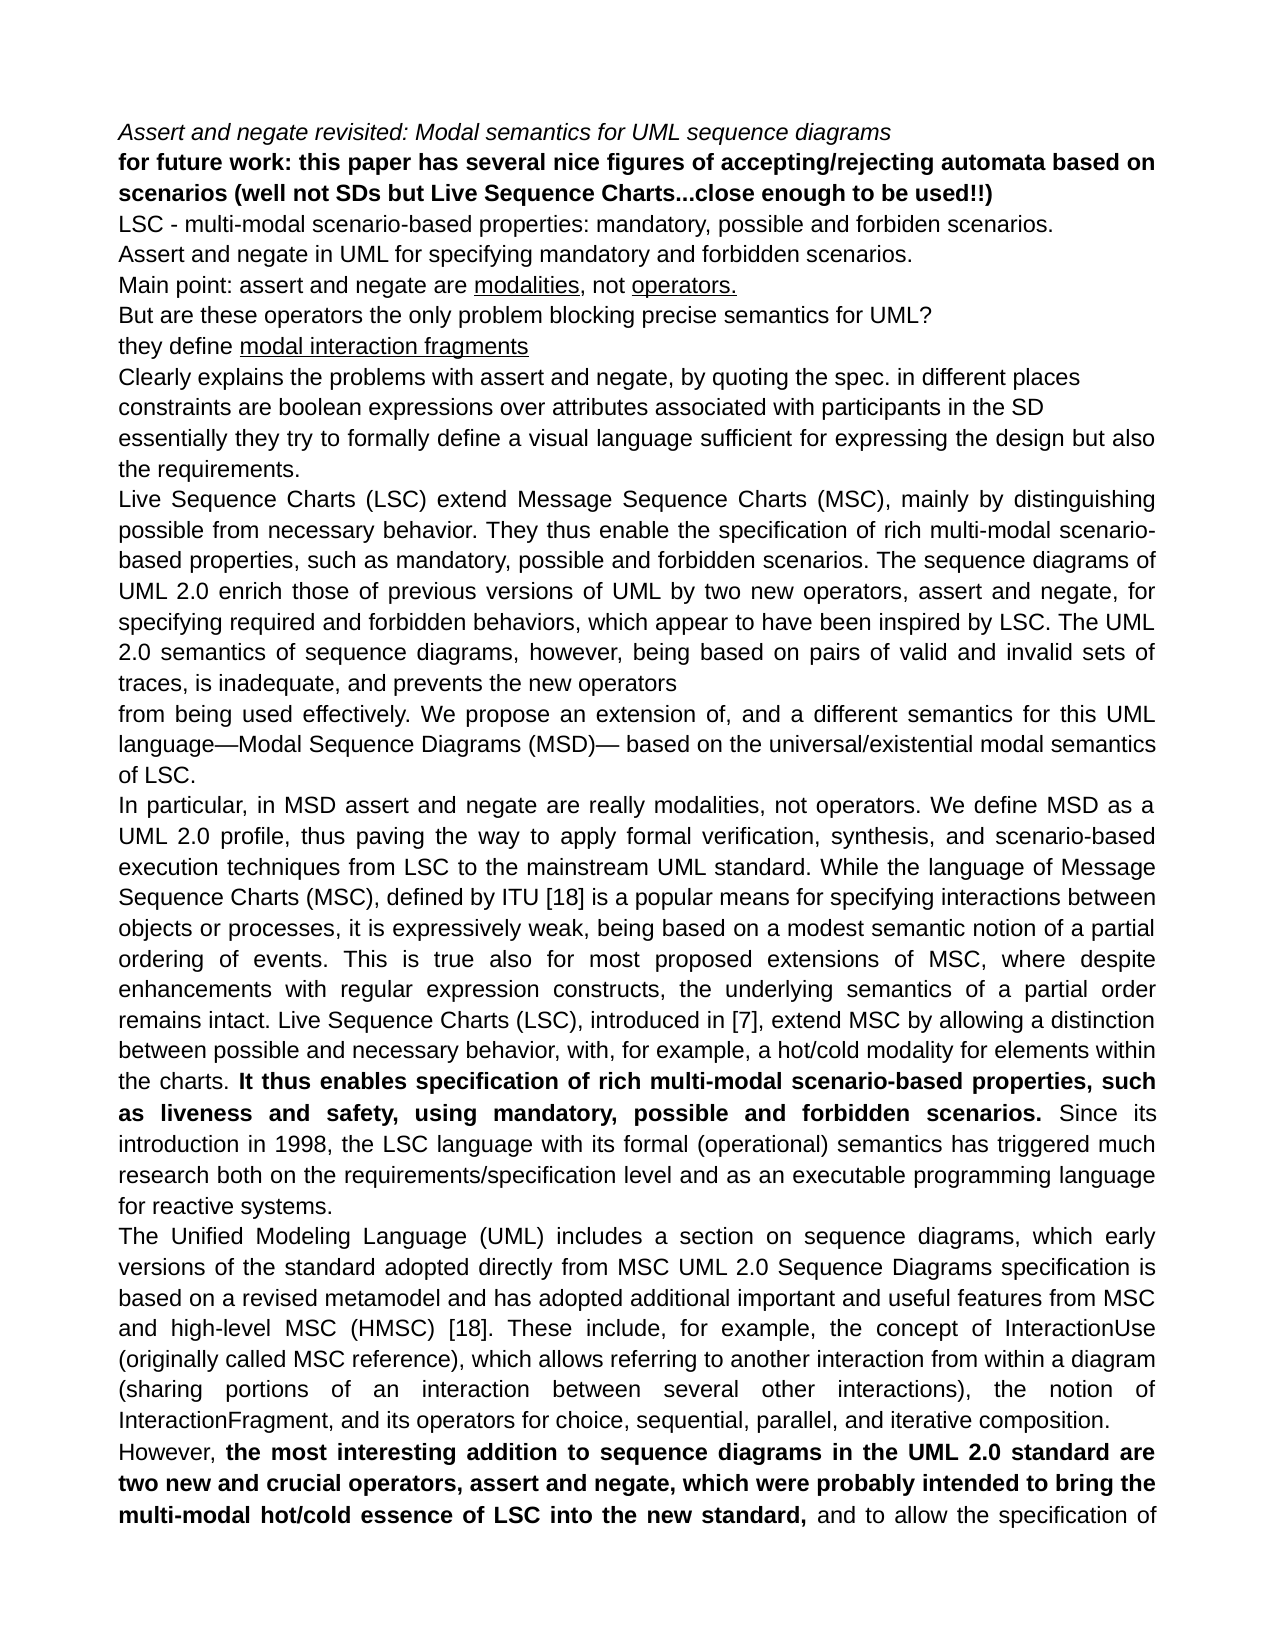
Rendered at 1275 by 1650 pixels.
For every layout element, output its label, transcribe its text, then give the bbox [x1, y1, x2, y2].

text However, the most interesting addition to sequence diagrams in the UML 2.0 standard are two new and crucial operators, assert and negate, which were probably intended to bring the multi-modal hot/cold essence of LSC into the new standard, and to allow the specification of [118, 1437, 1157, 1529]
text from being used effectively. We propose an extension of, and a different semantics for this UML language—Modal Sequence Diagrams (MSD)— based on the universal/existential modal semantics of LSC. [118, 700, 1157, 788]
text The Unified Modeling Language (UML) includes a section on sequence diagrams, which early versions of the standard adopted directly from MSC UML 2.0 Sequence Diagrams specification is based on a revised metamodel and has adopted additional important and useful features from MSC and high-level MSC (HMSC) [18]. These include, for example, the concept of InteractionUse (originally called MSC reference), which allows referring to another interaction from within a diagram (sharing portions of an interaction between several other interactions), the notion of InteractionFragment, and its operators for choice, sequential, parallel, and iterative composition. [118, 1223, 1157, 1433]
text essentially they try to formally define a visual language sufficient for expressing the design but also the requirements. [118, 424, 1157, 482]
text Clearly explains the problems with assert and negate, by quoting the spec. in different places [118, 363, 1157, 390]
text for future work: this paper has several nice figures of accepting/rejecting automata based on scenarios (well not SDs but Live Sequence Charts...close enough to be used!!) [118, 149, 1157, 206]
text LSC - multi-modal scenario-based properties: mandatory, possible and forbiden scenarios. [118, 210, 1157, 237]
text Assert and negate revisited: Modal semantics for UML sequence diagrams [118, 118, 1157, 145]
text In particular, in MSD assert and negate are really modalities, not operators. We define MSD as a UML 2.0 profile, thus paving the way to apply formal verification, synthesis, and scenario-based execution techniques from LSC to the mainstream UML standard. While the language of Message Sequence Charts (MSC), defined by ITU [18] is a popular means for specifying interactions between objects or processes, it is expressively weak, being based on a modest semantic notion of a partial ordering of events. This is true also for most proposed extensions of MSC, where despite enhancements with regular expression constructs, the underlying semantics of a partial order remains intact. Live Sequence Charts (LSC), introduced in [7], extend MSC by allowing a distinction between possible and necessary behavior, with, for example, a hot/cold modality for elements within the charts. It thus enables specification of rich multi-modal scenario-based properties, such as liveness and safety, using mandatory, possible and forbidden scenarios. Since its introduction in 1998, the LSC language with its formal (operational) semantics has triggered much research both on the requirements/specification level and as an executable programming language for reactive systems. [118, 792, 1157, 1219]
text they define modal interaction fragments [118, 332, 1157, 359]
text Main point: assert and negate are modalities, not operators. [118, 271, 1157, 298]
text constraints are boolean expressions over attributes associated with participants in the SD [118, 394, 1157, 421]
text Assert and negate in UML for specifying mandatory and forbidden scenarios. [118, 241, 1157, 267]
text Live Sequence Charts (LSC) extend Message Sequence Charts (MSC), mainly by distinguishing possible from necessary behavior. They thus enable the specification of rich multi-modal scenario-based properties, such as mandatory, possible and forbidden scenarios. The sequence diagrams of UML 2.0 enrich those of previous versions of UML by two new operators, assert and negate, for specifying required and forbidden behaviors, which appear to have been inspired by LSC. The UML 2.0 semantics of sequence diagrams, however, being based on pairs of valid and invalid sets of traces, is inadequate, and prevents the new operators [118, 486, 1157, 696]
text But are these operators the only problem blocking precise semantics for UML? [118, 302, 1157, 329]
